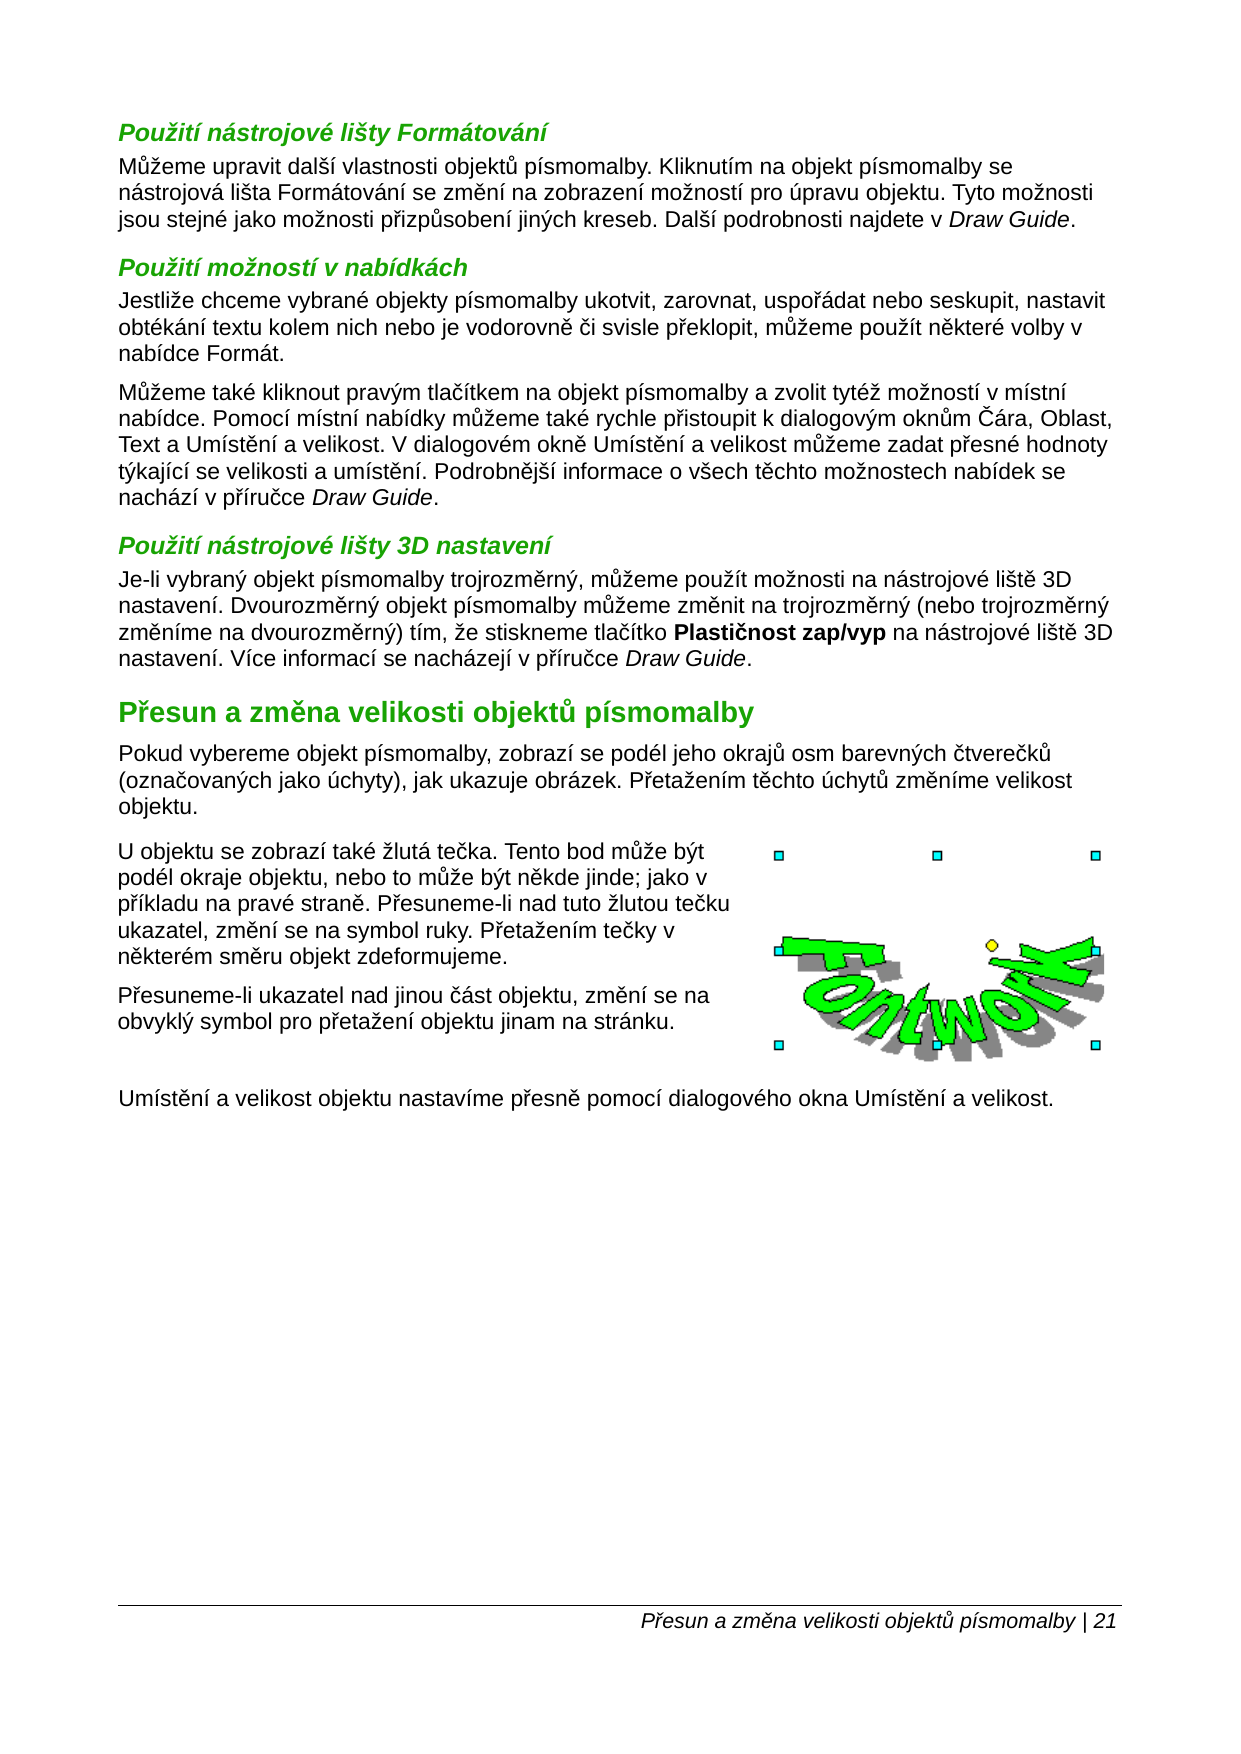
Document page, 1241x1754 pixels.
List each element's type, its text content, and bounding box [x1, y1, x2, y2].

subtitle Použití nástrojové lišty 3D nastavení [118, 531, 1122, 560]
text Umístění a velikost objektu nastavíme přesně pomocí dialogového okna Umístění a velikost. [118, 1085, 1122, 1112]
subtitle Použití možností v nabídkách [118, 252, 1122, 281]
subtitle Použití nástrojové lišty Formátování [118, 118, 1122, 147]
text Je-li vybraný objekt písmomalby trojrozměrný, můžeme použít možnosti na nástrojové liště 3D nastavení. Dvourozměrný objekt písmomalby můžeme změnit na trojrozměrný (nebo trojrozměrný změníme na dvourozměrný) tím, že stiskneme tlačítko Plastičnost zap/vyp na nástrojové liště 3D nastavení. Více informací se nacházejí v příručce Draw Guide. [118, 566, 1122, 671]
text Jestliže chceme vybrané objekty písmomalby ukotvit, zarovnat, uspořádat nebo seskupit, nastavit obtékání textu kolem nich nebo je vodorovně či svisle překlopit, můžeme použít některé volby v nabídce Formát. [118, 287, 1122, 366]
subtitle Přesun a změna velikosti objektů písmomalby [118, 695, 1122, 728]
table_header U objektu se zobrazí také žlutá tečka. Tento bod může být podél okraje objektu, nebo to může být někde jinde; jako v příkladu na pravé straně. Přesuneme-li nad tuto žlutou tečku ukazatel, změní se na symbol ruky. Přetažením tečky v některém směru objekt zdeformujeme. Přesuneme-li ukazatel nad jinou část objektu, změní se na obvyklý symbol pro přetažení objektu jinam na stránku. [111, 832, 749, 1085]
text Můžeme upravit další vlastnosti objektů písmomalby. Kliknutím na objekt písmomalby se nástrojová lišta Formátování se změní na zobrazení možností pro úpravu objektu. Tyto možnosti jsou stejné jako možnosti přizpůsobení jiných kreseb. Další podrobnosti najdete v Draw Guide. [118, 153, 1122, 232]
text Pokud vybereme objekt písmomalby, zobrazí se podél jeho okrajů osm barevných čtverečků (označovaných jako úchyty), jak ukazuje obrázek. Přetažením těchto úchytů změníme velikost objektu. [118, 740, 1122, 819]
text Můžeme také kliknout pravým tlačítkem na objekt písmomalby a zvolit tytéž možností v místní nabídce. Pomocí místní nabídky můžeme také rychle přistoupit k dialogovým oknům Čára, Oblast, Text a Umístění a velikost. V dialogovém okně Umístění a velikost můžeme zadat přesné hodnoty týkající se velikosti a umístění. Podrobnější informace o všech těchto možnostech nabídek se nachází v příručce Draw Guide. [118, 379, 1122, 511]
table_header [749, 832, 1122, 1085]
picture [770, 837, 1105, 1063]
